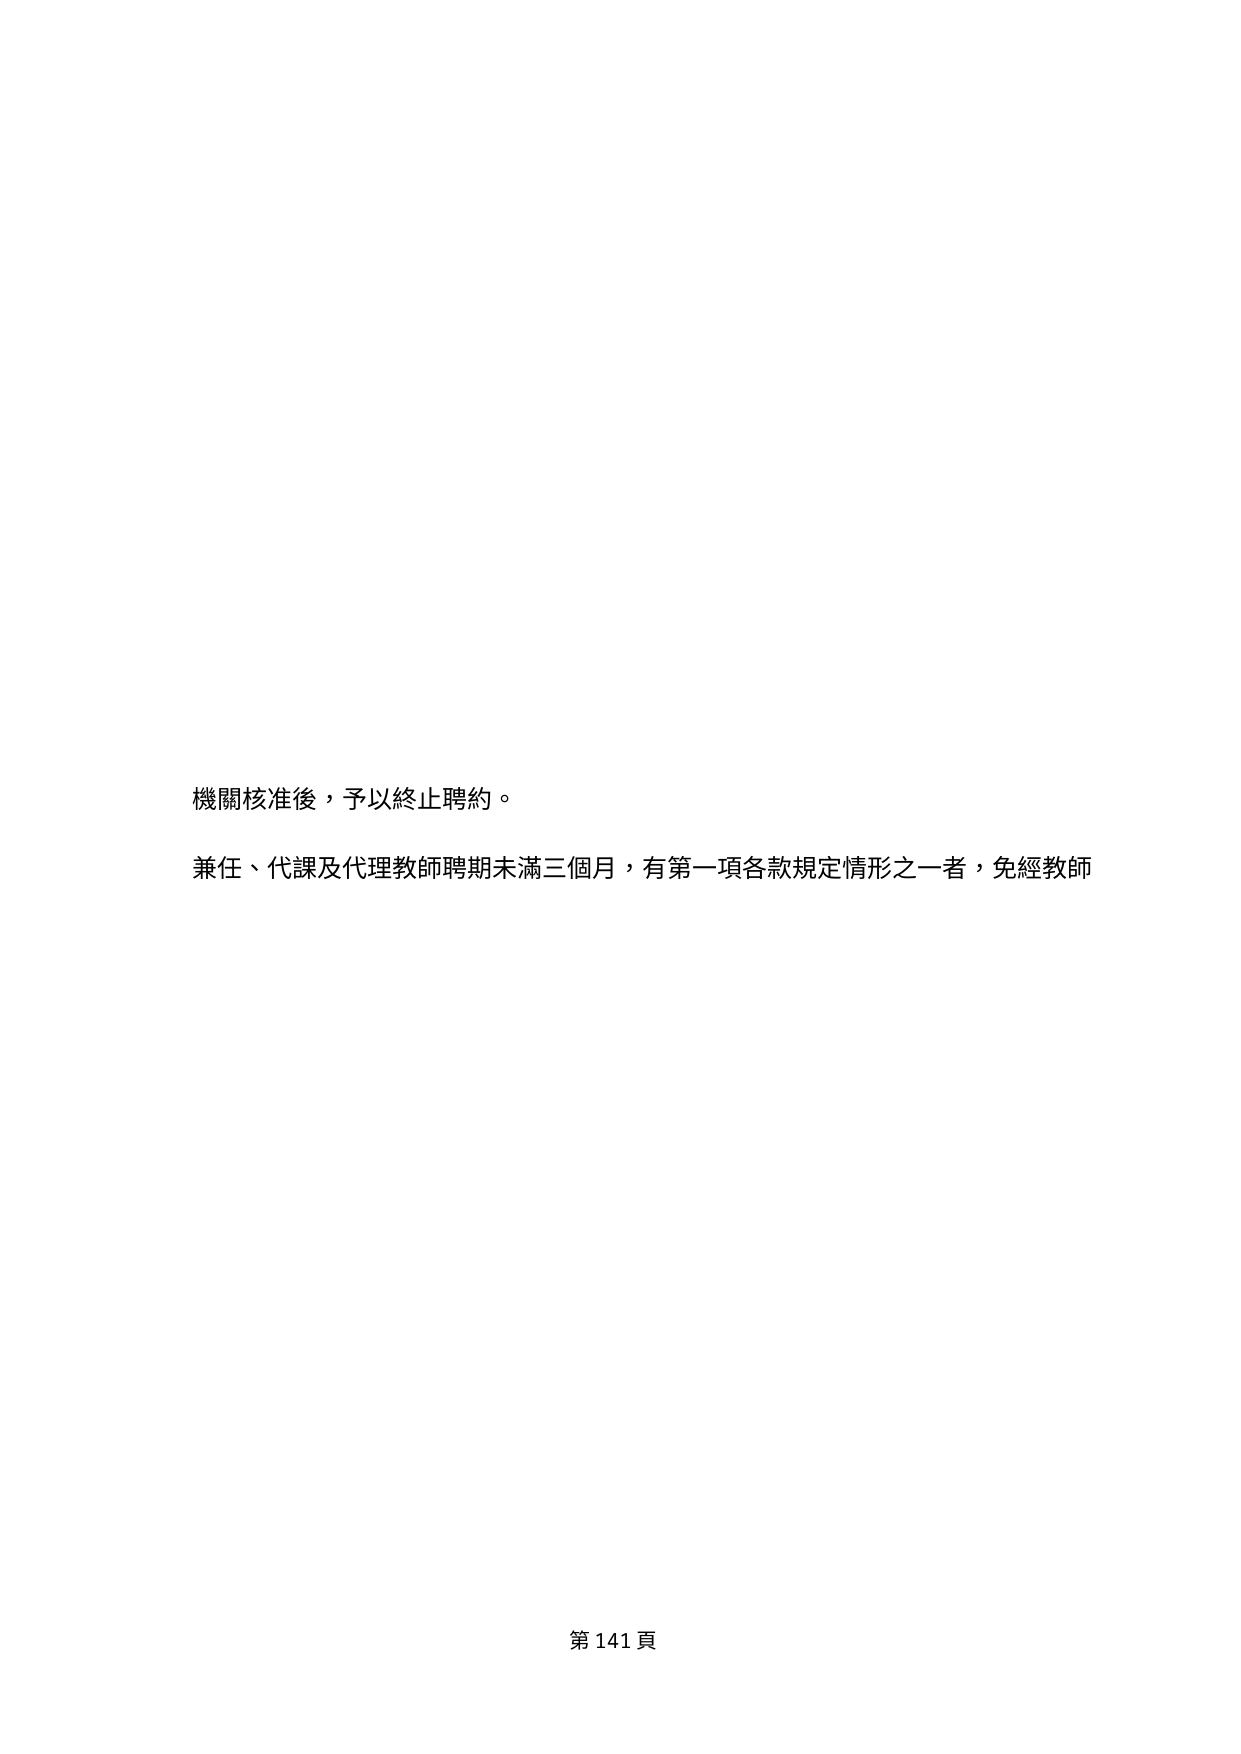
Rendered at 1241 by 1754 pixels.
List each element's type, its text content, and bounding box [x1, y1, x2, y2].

text 機關核准後，予以終止聘約。 [192, 756, 1107, 818]
text 兼任、代課及代理教師聘期未滿三個月，有第一項各款規定情形之一者，免經教師 [192, 825, 1107, 888]
